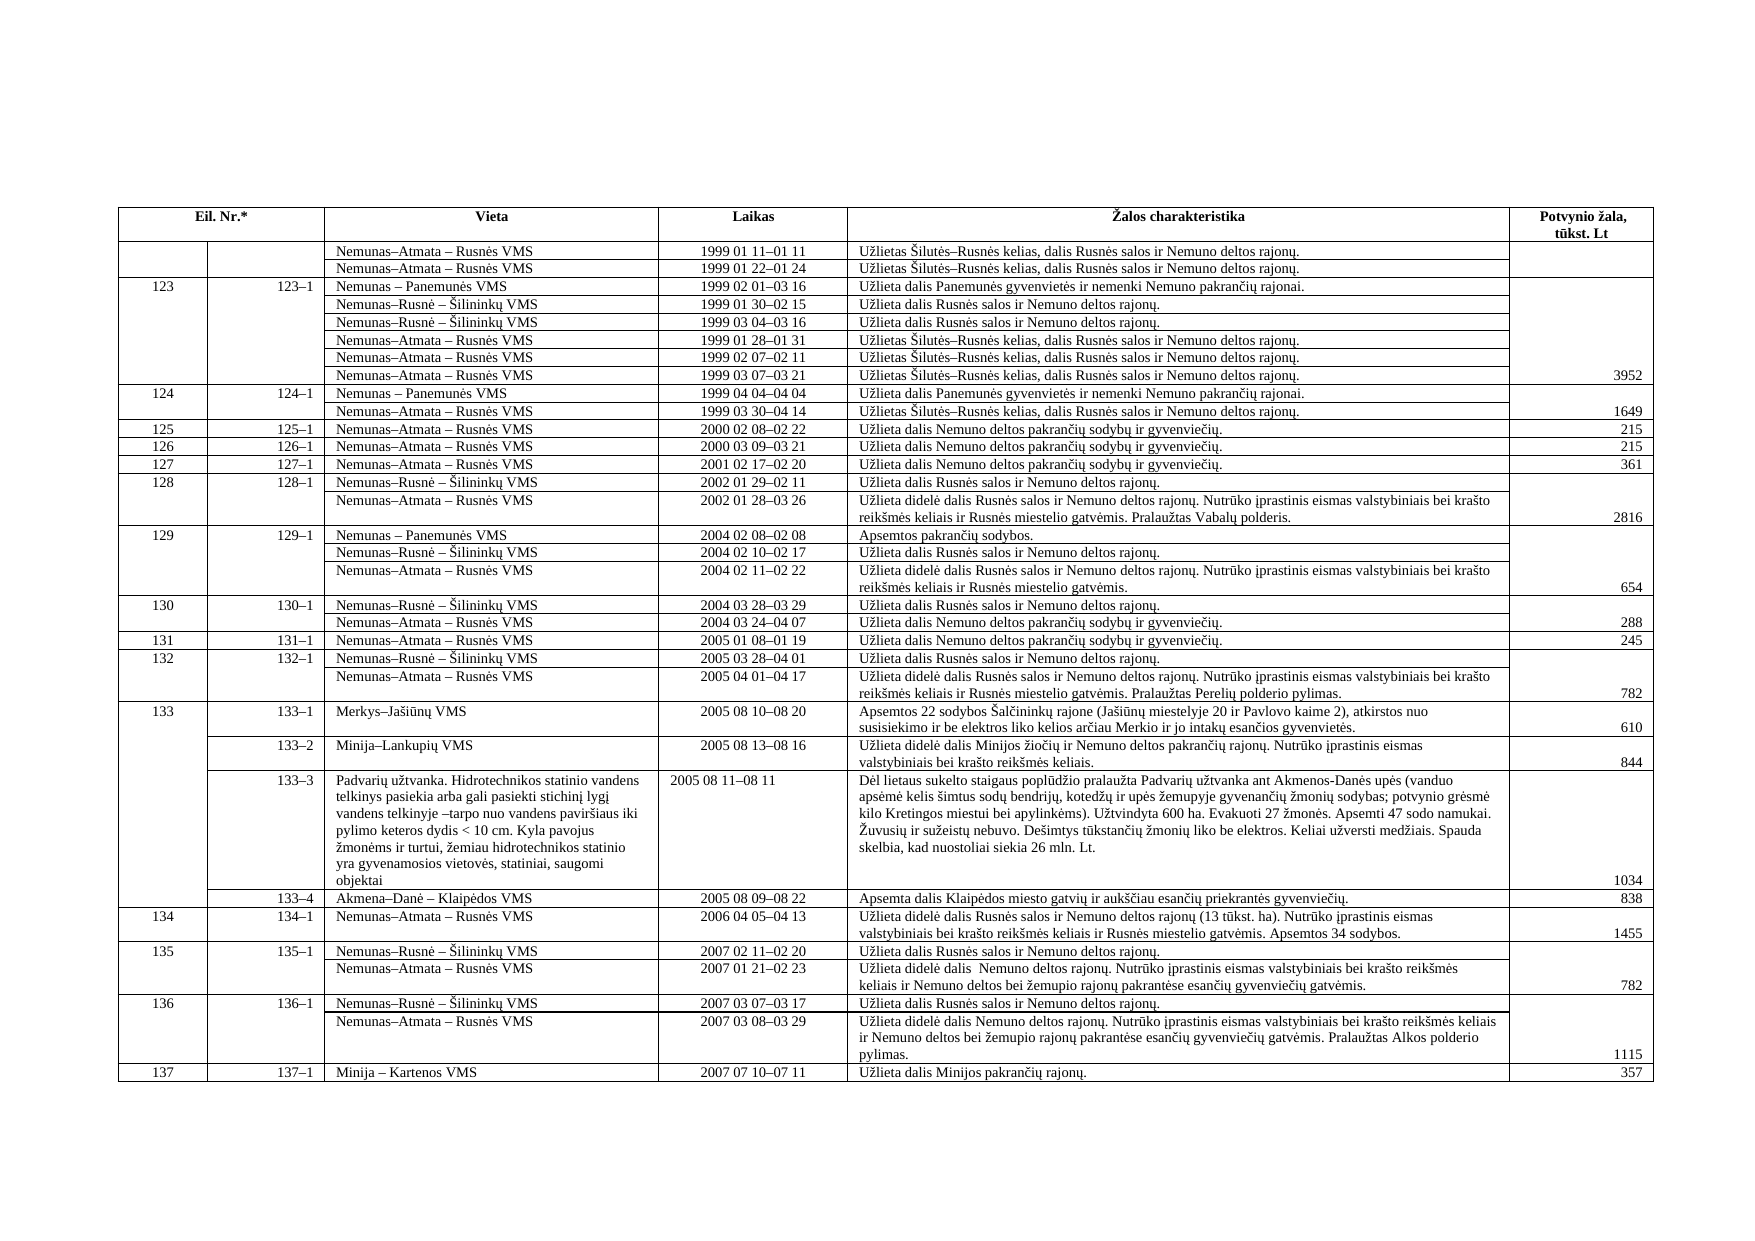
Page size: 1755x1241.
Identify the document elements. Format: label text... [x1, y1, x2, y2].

table_cell Užlieta dalis Rusnės salos ir Nemuno deltos rajonų. [848, 544, 1509, 561]
table_cell Nemunas–Atmata – Rusnės VMS [325, 403, 658, 419]
table_cell Nemunas–Rusnė – Šilininkų VMS [325, 296, 658, 312]
table_cell Nemunas–Atmata – Rusnės VMS [325, 349, 658, 366]
table_cell 2007 02 11–02 20 [659, 942, 847, 959]
table_cell Užlieta didelė dalis Nemuno deltos rajonų. Nutrūko įprastinis eismas valstybiniais bei krašto reikšmės keliais ir Nemuno deltos bei žemupio rajonų pakrantėse esančių gyvenviečių gatvėmis. [848, 960, 1509, 994]
table_cell [1510, 242, 1653, 277]
table_cell 126 [119, 438, 207, 455]
table_cell 2000 03 09–03 21 [659, 438, 847, 455]
table_cell Užlieta didelė dalis Rusnės salos ir Nemuno deltos rajonų. Nutrūko įprastinis eismas valstybiniais bei krašto reikšmės keliais ir Rusnės miestelio gatvėmis. Pralaužtas Vabalų polderis. [848, 492, 1509, 525]
table_cell 135–1 [208, 942, 324, 994]
table_cell Nemunas–Atmata – Rusnės VMS [325, 420, 658, 437]
table_cell Užlieta dalis Rusnės salos ir Nemuno deltos rajonų. [848, 596, 1509, 613]
table_cell 130–1 [208, 596, 324, 631]
table_cell Nemunas–Atmata – Rusnės VMS [325, 367, 658, 384]
table_cell Nemunas–Atmata – Rusnės VMS [325, 438, 658, 455]
table_cell 2005 08 13–08 16 [659, 737, 847, 770]
table_cell 132–1 [208, 650, 324, 701]
table_cell 137 [119, 1064, 207, 1081]
table_cell 132 [119, 650, 207, 701]
table_cell 133–2 [208, 737, 324, 770]
table_cell 137–1 [208, 1064, 324, 1081]
table_cell Užlieta dalis Nemuno deltos pakrančių sodybų ir gyvenviečių. [848, 614, 1509, 631]
table_cell 2004 02 11–02 22 [659, 562, 847, 595]
table_cell Apsemtos pakrančių sodybos. [848, 526, 1509, 543]
table_cell 3952 [1510, 278, 1653, 384]
table_cell 127 [119, 456, 207, 473]
table_cell Užlietas Šilutės–Rusnės kelias, dalis Rusnės salos ir Nemuno deltos rajonų. [848, 403, 1509, 419]
table_cell Merkys–Jašiūnų VMS [325, 702, 658, 736]
table_cell Nemunas–Rusnė – Šilininkų VMS [325, 596, 658, 613]
table_cell 2004 03 28–03 29 [659, 596, 847, 613]
table_cell Užlieta dalis Minijos pakrančių rajonų. [848, 1064, 1509, 1081]
table_cell Nemunas – Panemunės VMS [325, 526, 658, 543]
table_cell Užlieta dalis Panemunės gyvenvietės ir nemenki Nemuno pakrančių rajonai. [848, 278, 1509, 295]
table_cell 782 [1510, 942, 1653, 994]
table_cell 1999 02 01–03 16 [659, 278, 847, 295]
table_cell 2001 02 17–02 20 [659, 456, 847, 473]
table_cell Užlieta didelė dalis Minijos žiočių ir Nemuno deltos pakrančių rajonų. Nutrūko įprastinis eismas valstybiniais bei krašto reikšmės keliais. [848, 737, 1509, 770]
table_cell 133–1 [208, 702, 324, 736]
table_cell Užlieta dalis Nemuno deltos pakrančių sodybų ir gyvenviečių. [848, 438, 1509, 455]
table_cell 124 [119, 385, 207, 419]
table_cell 133–4 [208, 890, 324, 907]
table_cell 1034 [1510, 771, 1653, 889]
table_cell Užlieta dalis Rusnės salos ir Nemuno deltos rajonų. [848, 995, 1509, 1011]
table_cell 2816 [1510, 474, 1653, 525]
table_cell 124–1 [208, 385, 324, 419]
table_cell Nemunas–Rusnė – Šilininkų VMS [325, 995, 658, 1011]
table_cell Nemunas–Atmata – Rusnės VMS [325, 562, 658, 595]
table_cell Nemunas–Atmata – Rusnės VMS [325, 260, 658, 277]
table_cell Nemunas–Atmata – Rusnės VMS [325, 614, 658, 631]
table_header Eil. Nr.* [119, 208, 324, 241]
table_cell Užlieta didelė dalis Nemuno deltos rajonų. Nutrūko įprastinis eismas valstybiniais bei krašto reikšmės keliais ir Nemuno deltos bei žemupio rajonų pakrantėse esančių gyvenviečių gatvėmis. Pralaužtas Alkos polderio pylimas. [848, 1013, 1509, 1063]
table_cell 2006 04 05–04 13 [659, 908, 847, 941]
table_cell Apsemtos 22 sodybos Šalčininkų rajone (Jašiūnų miestelyje 20 ir Pavlovo kaime 2), atkirstos nuo susisiekimo ir be elektros liko kelios arčiau Merkio ir jo intakų esančios gyvenvietės. [848, 702, 1509, 736]
table_cell Apsemta dalis Klaipėdos miesto gatvių ir aukščiau esančių priekrantės gyvenviečių. [848, 890, 1509, 907]
table_cell 129–1 [208, 526, 324, 595]
table_cell Nemunas–Atmata – Rusnės VMS [325, 456, 658, 473]
table_cell 1999 04 04–04 04 [659, 385, 847, 402]
table_cell 361 [1510, 456, 1653, 473]
table_cell Nemunas–Atmata – Rusnės VMS [325, 331, 658, 348]
table_cell [119, 242, 207, 277]
table_cell Nemunas–Rusnė – Šilininkų VMS [325, 474, 658, 491]
table_cell Užlieta didelė dalis Rusnės salos ir Nemuno deltos rajonų. Nutrūko įprastinis eismas valstybiniais bei krašto reikšmės keliais ir Rusnės miestelio gatvėmis. [848, 562, 1509, 595]
table_cell 2007 03 07–03 17 [659, 995, 847, 1011]
table_cell Nemunas–Rusnė – Šilininkų VMS [325, 942, 658, 959]
table_cell Nemunas–Atmata – Rusnės VMS [325, 908, 658, 941]
table_cell Nemunas–Rusnė – Šilininkų VMS [325, 314, 658, 330]
table_cell 129 [119, 526, 207, 595]
table_cell 131 [119, 632, 207, 649]
table_cell 844 [1510, 737, 1653, 770]
table_cell 127–1 [208, 456, 324, 473]
table_cell Užlieta didelė dalis Rusnės salos ir Nemuno deltos rajonų (13 tūkst. ha). Nutrūko įprastinis eismas valstybiniais bei krašto reikšmės keliais ir Rusnės miestelio gatvėmis. Apsemtos 34 sodybos. [848, 908, 1509, 941]
table_cell 1999 01 22–01 24 [659, 260, 847, 277]
table_cell 2007 01 21–02 23 [659, 960, 847, 994]
table_cell 128 [119, 474, 207, 525]
table_cell Užlieta dalis Rusnės salos ir Nemuno deltos rajonų. [848, 296, 1509, 312]
table_header Laikas [659, 208, 847, 241]
table_cell Užlieta dalis Rusnės salos ir Nemuno deltos rajonų. [848, 650, 1509, 667]
table_cell Padvarių užtvanka. Hidrotechnikos statinio vandens telkinys pasiekia arba gali pasiekti stichinį lygį vandens telkinyje –tarpo nuo vandens paviršiaus iki pylimo keteros dydis < 10 cm. Kyla pavojus žmonėms ir turtui, žemiau hidrotechnikos statinio yra gyvenamosios vietovės, statiniai, saugomi objektai [325, 771, 658, 889]
table_cell 123 [119, 278, 207, 384]
table_cell Nemunas–Atmata – Rusnės VMS [325, 1013, 658, 1063]
table_cell 133–3 [208, 771, 324, 889]
table_cell Nemunas–Atmata – Rusnės VMS [325, 242, 658, 259]
table_cell Užlieta dalis Panemunės gyvenvietės ir nemenki Nemuno pakrančių rajonai. [848, 385, 1509, 402]
table_cell 2004 02 08–02 08 [659, 526, 847, 543]
table_cell 126–1 [208, 438, 324, 455]
table_cell 654 [1510, 526, 1653, 595]
table_cell Užlieta dalis Nemuno deltos pakrančių sodybų ir gyvenviečių. [848, 420, 1509, 437]
table_cell 125–1 [208, 420, 324, 437]
table_cell 215 [1510, 438, 1653, 455]
table_cell [208, 242, 324, 277]
table_cell 2005 04 01–04 17 [659, 668, 847, 701]
table_cell Akmena–Danė – Klaipėdos VMS [325, 890, 658, 907]
table_cell Nemunas – Panemunės VMS [325, 385, 658, 402]
table_cell Užlieta dalis Rusnės salos ir Nemuno deltos rajonų. [848, 942, 1509, 959]
table_cell 133 [119, 702, 207, 907]
table_cell 245 [1510, 632, 1653, 649]
table_cell 134–1 [208, 908, 324, 941]
table_cell 136–1 [208, 995, 324, 1063]
table_cell Nemunas–Atmata – Rusnės VMS [325, 492, 658, 525]
table_cell 131–1 [208, 632, 324, 649]
table_cell Užlieta dalis Nemuno deltos pakrančių sodybų ir gyvenviečių. [848, 456, 1509, 473]
table_cell 2005 03 28–04 01 [659, 650, 847, 667]
table_cell Minija–Lankupių VMS [325, 737, 658, 770]
table_cell 2002 01 28–03 26 [659, 492, 847, 525]
table_cell 1649 [1510, 385, 1653, 419]
table_cell 1999 03 04–03 16 [659, 314, 847, 330]
table_cell Užlietas Šilutės–Rusnės kelias, dalis Rusnės salos ir Nemuno deltos rajonų. [848, 260, 1509, 277]
table_cell 1999 01 30–02 15 [659, 296, 847, 312]
table_header Žalos charakteristika [848, 208, 1509, 241]
table_cell Užlieta dalis Rusnės salos ir Nemuno deltos rajonų. [848, 474, 1509, 491]
table_cell 123–1 [208, 278, 324, 384]
table_cell 1115 [1510, 995, 1653, 1063]
table_cell Dėl lietaus sukelto staigaus poplūdžio pralaužta Padvarių užtvanka ant Akmenos-Danės upės (vanduo apsėmė kelis šimtus sodų bendrijų, kotedžų ir upės žemupyje gyvenančių žmonių sodybas; potvynio grėsmė kilo Kretingos miestui bei apylinkėms). Užtvindyta 600 ha. Evakuoti 27 žmonės. Apsemti 47 sodo namukai. Žuvusių ir sužeistų nebuvo. Dešimtys tūkstančių žmonių liko be elektros. Keliai užversti medžiais. Spauda skelbia, kad nuostoliai siekia 26 mln. Lt. [848, 771, 1509, 889]
table_cell 1999 01 28–01 31 [659, 331, 847, 348]
table_cell Užlieta dalis Rusnės salos ir Nemuno deltos rajonų. [848, 314, 1509, 330]
table_header Potvynio žala, tūkst. Lt [1510, 208, 1653, 241]
table_cell 2007 03 08–03 29 [659, 1013, 847, 1063]
table_cell Užlietas Šilutės–Rusnės kelias, dalis Rusnės salos ir Nemuno deltos rajonų. [848, 367, 1509, 384]
table_cell 2005 01 08–01 19 [659, 632, 847, 649]
table_cell 2004 03 24–04 07 [659, 614, 847, 631]
table_cell 782 [1510, 650, 1653, 701]
table_cell 125 [119, 420, 207, 437]
table_cell 1999 03 07–03 21 [659, 367, 847, 384]
table_cell 135 [119, 942, 207, 994]
table_cell 215 [1510, 420, 1653, 437]
table_cell 2007 07 10–07 11 [659, 1064, 847, 1081]
table_cell 2002 01 29–02 11 [659, 474, 847, 491]
table_cell 357 [1510, 1064, 1653, 1081]
table_cell Nemunas – Panemunės VMS [325, 278, 658, 295]
table_cell 2005 08 09–08 22 [659, 890, 847, 907]
table_cell Užlietas Šilutės–Rusnės kelias, dalis Rusnės salos ir Nemuno deltos rajonų. [848, 331, 1509, 348]
table_cell Užlietas Šilutės–Rusnės kelias, dalis Rusnės salos ir Nemuno deltos rajonų. [848, 349, 1509, 366]
table_cell Užlietas Šilutės–Rusnės kelias, dalis Rusnės salos ir Nemuno deltos rajonų. [848, 242, 1509, 259]
table_cell 288 [1510, 596, 1653, 631]
table_cell 1455 [1510, 908, 1653, 941]
table_cell Užlieta didelė dalis Rusnės salos ir Nemuno deltos rajonų. Nutrūko įprastinis eismas valstybiniais bei krašto reikšmės keliais ir Rusnės miestelio gatvėmis. Pralaužtas Perelių polderio pylimas. [848, 668, 1509, 701]
table_cell 838 [1510, 890, 1653, 907]
table_cell 1999 03 30–04 14 [659, 403, 847, 419]
table_cell Nemunas–Rusnė – Šilininkų VMS [325, 650, 658, 667]
table_cell 134 [119, 908, 207, 941]
table_cell Nemunas–Atmata – Rusnės VMS [325, 632, 658, 649]
table_cell Užlieta dalis Nemuno deltos pakrančių sodybų ir gyvenviečių. [848, 632, 1509, 649]
table_cell 128–1 [208, 474, 324, 525]
table_cell Nemunas–Atmata – Rusnės VMS [325, 960, 658, 994]
table_cell 1999 02 07–02 11 [659, 349, 847, 366]
table_cell 2000 02 08–02 22 [659, 420, 847, 437]
table_cell Nemunas–Rusnė – Šilininkų VMS [325, 544, 658, 561]
table_cell 610 [1510, 702, 1653, 736]
table_cell Nemunas–Atmata – Rusnės VMS [325, 668, 658, 701]
table_cell Minija – Kartenos VMS [325, 1064, 658, 1081]
table_cell 136 [119, 995, 207, 1063]
table_cell 2005 08 11–08 11 [659, 771, 847, 889]
table_header Vieta [325, 208, 658, 241]
table_cell 2005 08 10–08 20 [659, 702, 847, 736]
table_cell 1999 01 11–01 11 [659, 242, 847, 259]
table_cell 2004 02 10–02 17 [659, 544, 847, 561]
table_cell 130 [119, 596, 207, 631]
